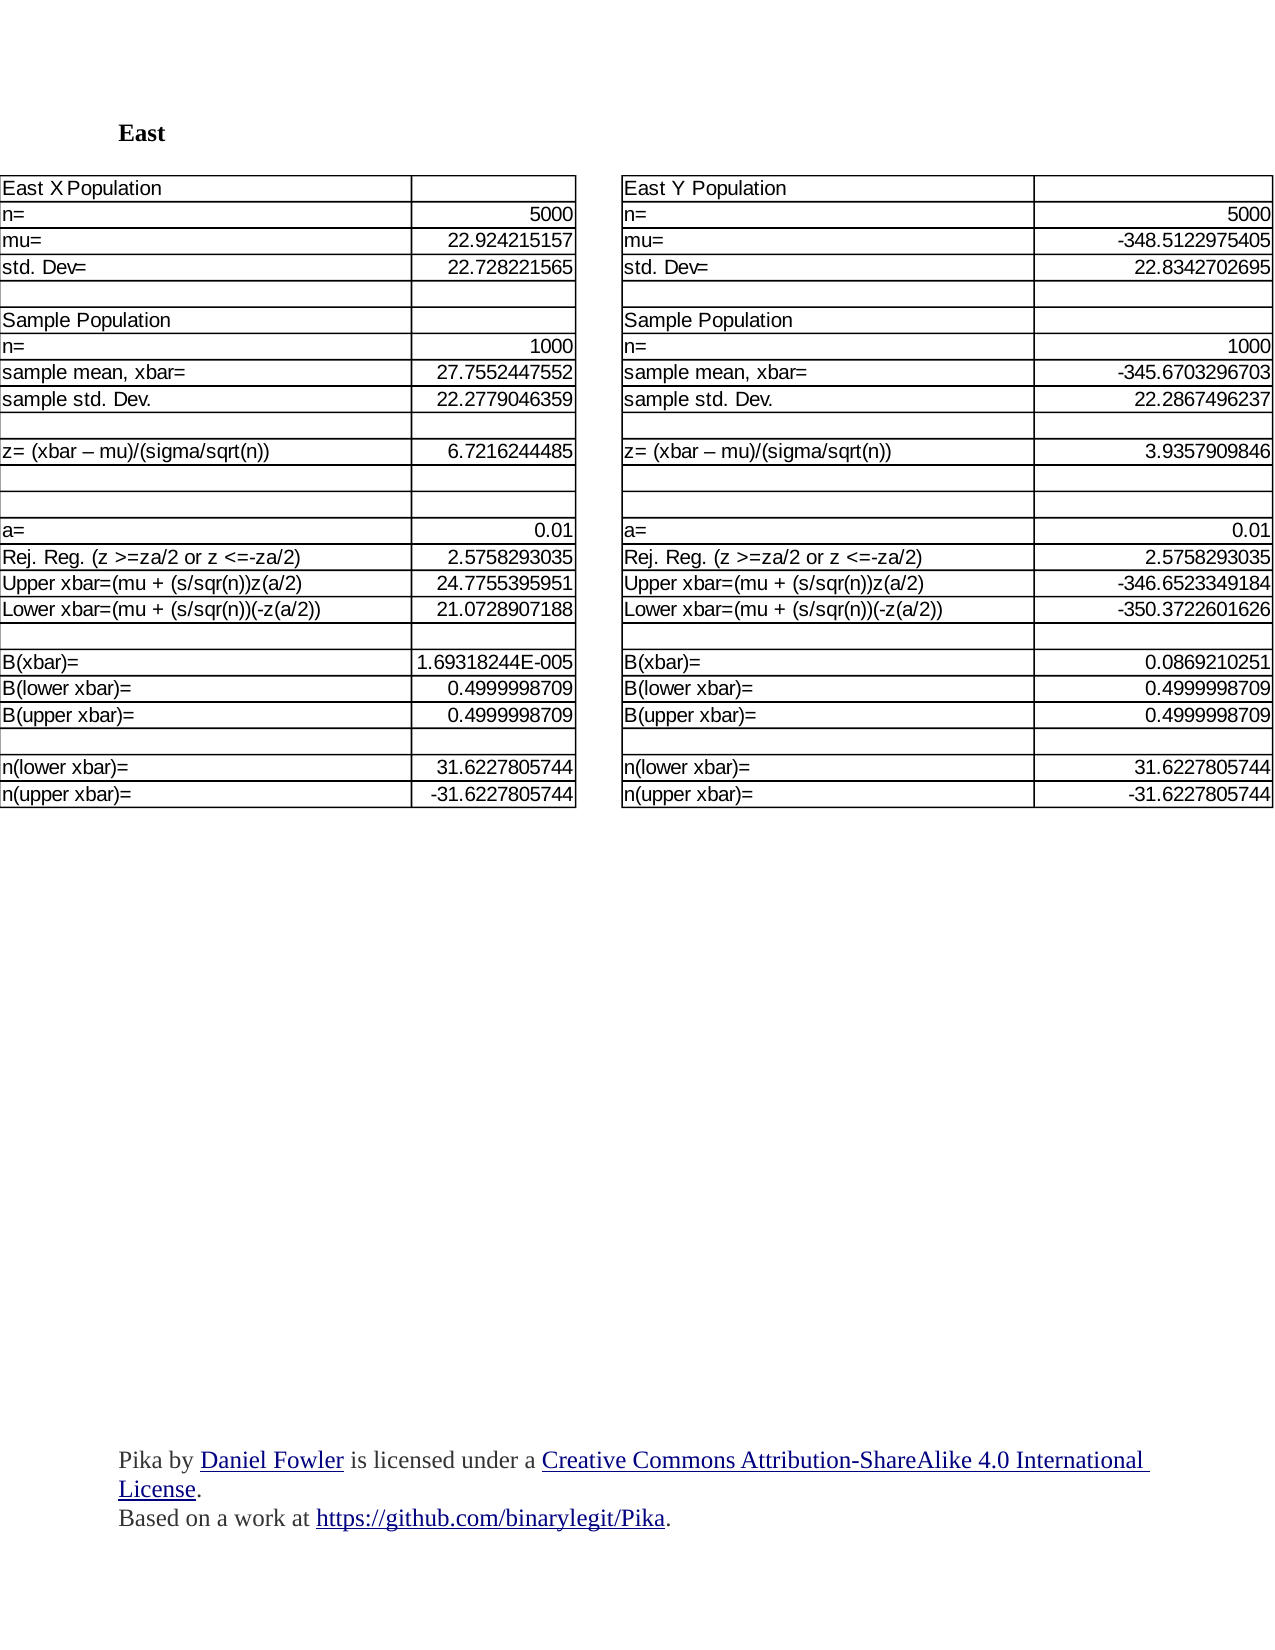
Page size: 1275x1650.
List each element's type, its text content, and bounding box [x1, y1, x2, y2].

text East [118, 118, 1157, 147]
